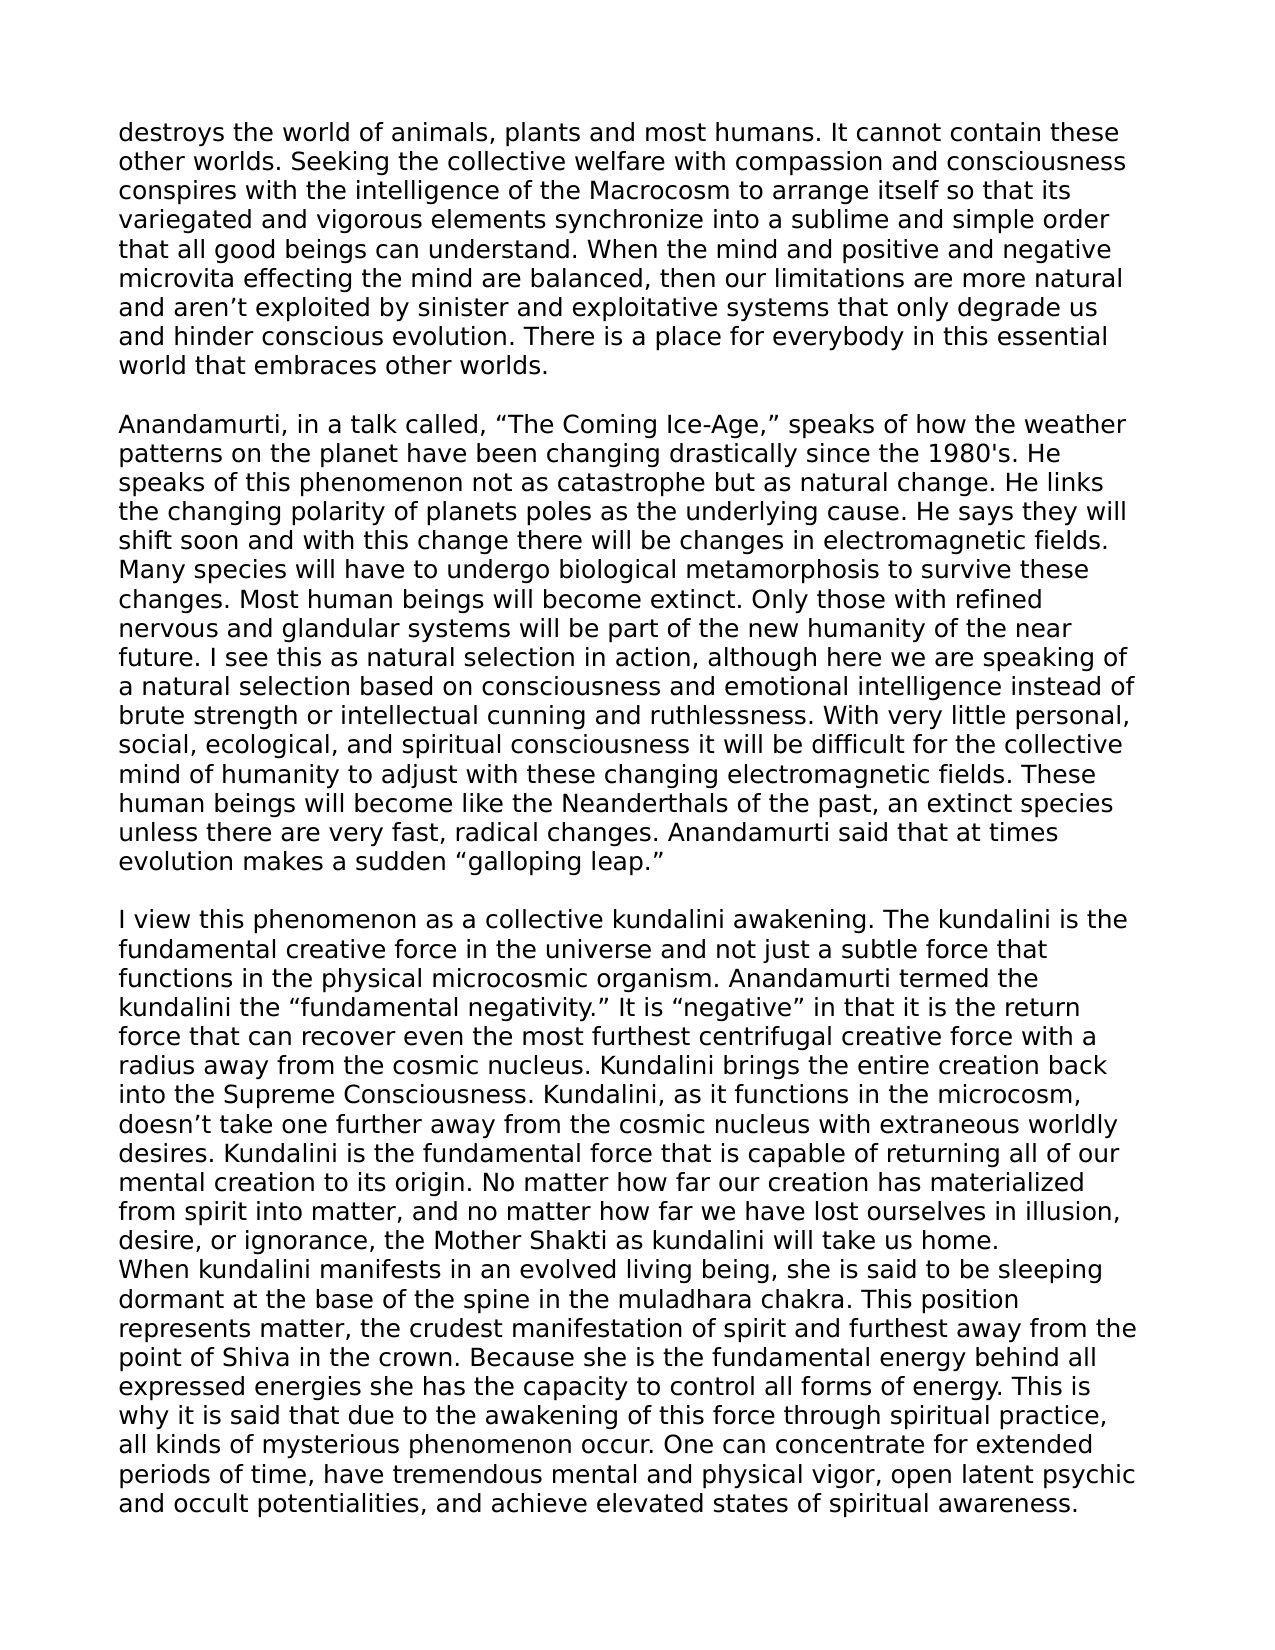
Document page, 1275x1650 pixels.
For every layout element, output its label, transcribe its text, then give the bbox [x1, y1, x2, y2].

text force that can recover even the most furthest centrifugal creative force with a [118, 1022, 1157, 1051]
text and hinder conscious evolution. There is a place for everybody in this essential [118, 322, 1157, 351]
text other worlds. Seeking the collective welfare with compassion and consciousness [118, 147, 1157, 176]
text conspires with the intelligence of the Macrocosm to arrange itself so that its [118, 176, 1157, 206]
text a natural selection based on consciousness and emotional intelligence instead of [118, 672, 1157, 701]
text nervous and glandular systems will be part of the new humanity of the near [118, 614, 1157, 643]
text variegated and vigorous elements synchronize into a sublime and simple order [118, 206, 1157, 235]
text periods of time, have tremendous mental and physical vigor, open latent psychic [118, 1460, 1157, 1489]
text desire, or ignorance, the Mother Shakti as kundalini will take us home. [118, 1226, 1157, 1256]
text speaks of this phenomenon not as catastrophe but as natural change. He links [118, 468, 1157, 497]
text into the Supreme Consciousness. Kundalini, as it functions in the microcosm, [118, 1081, 1157, 1110]
text evolution makes a sudden “galloping leap.” [118, 847, 1157, 876]
text and occult potentialities, and achieve elevated states of spiritual awareness. [118, 1489, 1157, 1518]
text fundamental creative force in the universe and not just a subtle force that [118, 935, 1157, 964]
text that all good beings can understand. When the mind and positive and negative [118, 235, 1157, 264]
text destroys the world of animals, plants and most humans. It cannot contain these [118, 118, 1157, 147]
text radius away from the cosmic nucleus. Kundalini brings the entire creation back [118, 1051, 1157, 1081]
text I view this phenomenon as a collective kundalini awakening. The kundalini is the [118, 906, 1157, 935]
text mind of humanity to adjust with these changing electromagnetic fields. These [118, 760, 1157, 789]
text shift soon and with this change there will be changes in electromagnetic fields. [118, 526, 1157, 556]
text When kundalini manifests in an evolved living being, she is said to be sleeping [118, 1256, 1157, 1285]
text expressed energies she has the capacity to control all forms of energy. This is [118, 1372, 1157, 1401]
text mental creation to its origin. No matter how far our creation has materialized [118, 1168, 1157, 1197]
text all kinds of mysterious phenomenon occur. One can concentrate for extended [118, 1431, 1157, 1460]
text and aren’t exploited by sinister and exploitative systems that only degrade us [118, 293, 1157, 322]
text world that embraces other worlds. [118, 351, 1157, 381]
text functions in the physical microcosmic organism. Anandamurti termed the [118, 964, 1157, 993]
text Anandamurti, in a talk called, “The Coming Ice-Age,” speaks of how the weather [118, 410, 1157, 439]
text from spirit into matter, and no matter how far we have lost ourselves in illusion, [118, 1197, 1157, 1226]
text unless there are very fast, radical changes. Anandamurti said that at times [118, 818, 1157, 847]
text desires. Kundalini is the fundamental force that is capable of returning all of our [118, 1139, 1157, 1168]
text represents matter, the crudest manifestation of spirit and furthest away from the [118, 1314, 1157, 1343]
text changes. Most human beings will become extinct. Only those with refined [118, 585, 1157, 614]
text why it is said that due to the awakening of this force through spiritual practice, [118, 1401, 1157, 1431]
text kundalini the “fundamental negativity.” It is “negative” in that it is the return [118, 993, 1157, 1022]
text doesn’t take one further away from the cosmic nucleus with extraneous worldly [118, 1110, 1157, 1139]
text microvita effecting the mind are balanced, then our limitations are more natural [118, 264, 1157, 293]
text social, ecological, and spiritual consciousness it will be difficult for the collective [118, 731, 1157, 760]
text human beings will become like the Neanderthals of the past, an extinct species [118, 789, 1157, 818]
text future. I see this as natural selection in action, although here we are speaking of [118, 643, 1157, 672]
text Many species will have to undergo biological metamorphosis to survive these [118, 556, 1157, 585]
text the changing polarity of planets poles as the underlying cause. He says they will [118, 497, 1157, 526]
text point of Shiva in the crown. Because she is the fundamental energy behind all [118, 1343, 1157, 1372]
text dormant at the base of the spine in the muladhara chakra. This position [118, 1285, 1157, 1314]
text brute strength or intellectual cunning and ruthlessness. With very little personal, [118, 701, 1157, 731]
text patterns on the planet have been changing drastically since the 1980's. He [118, 439, 1157, 468]
